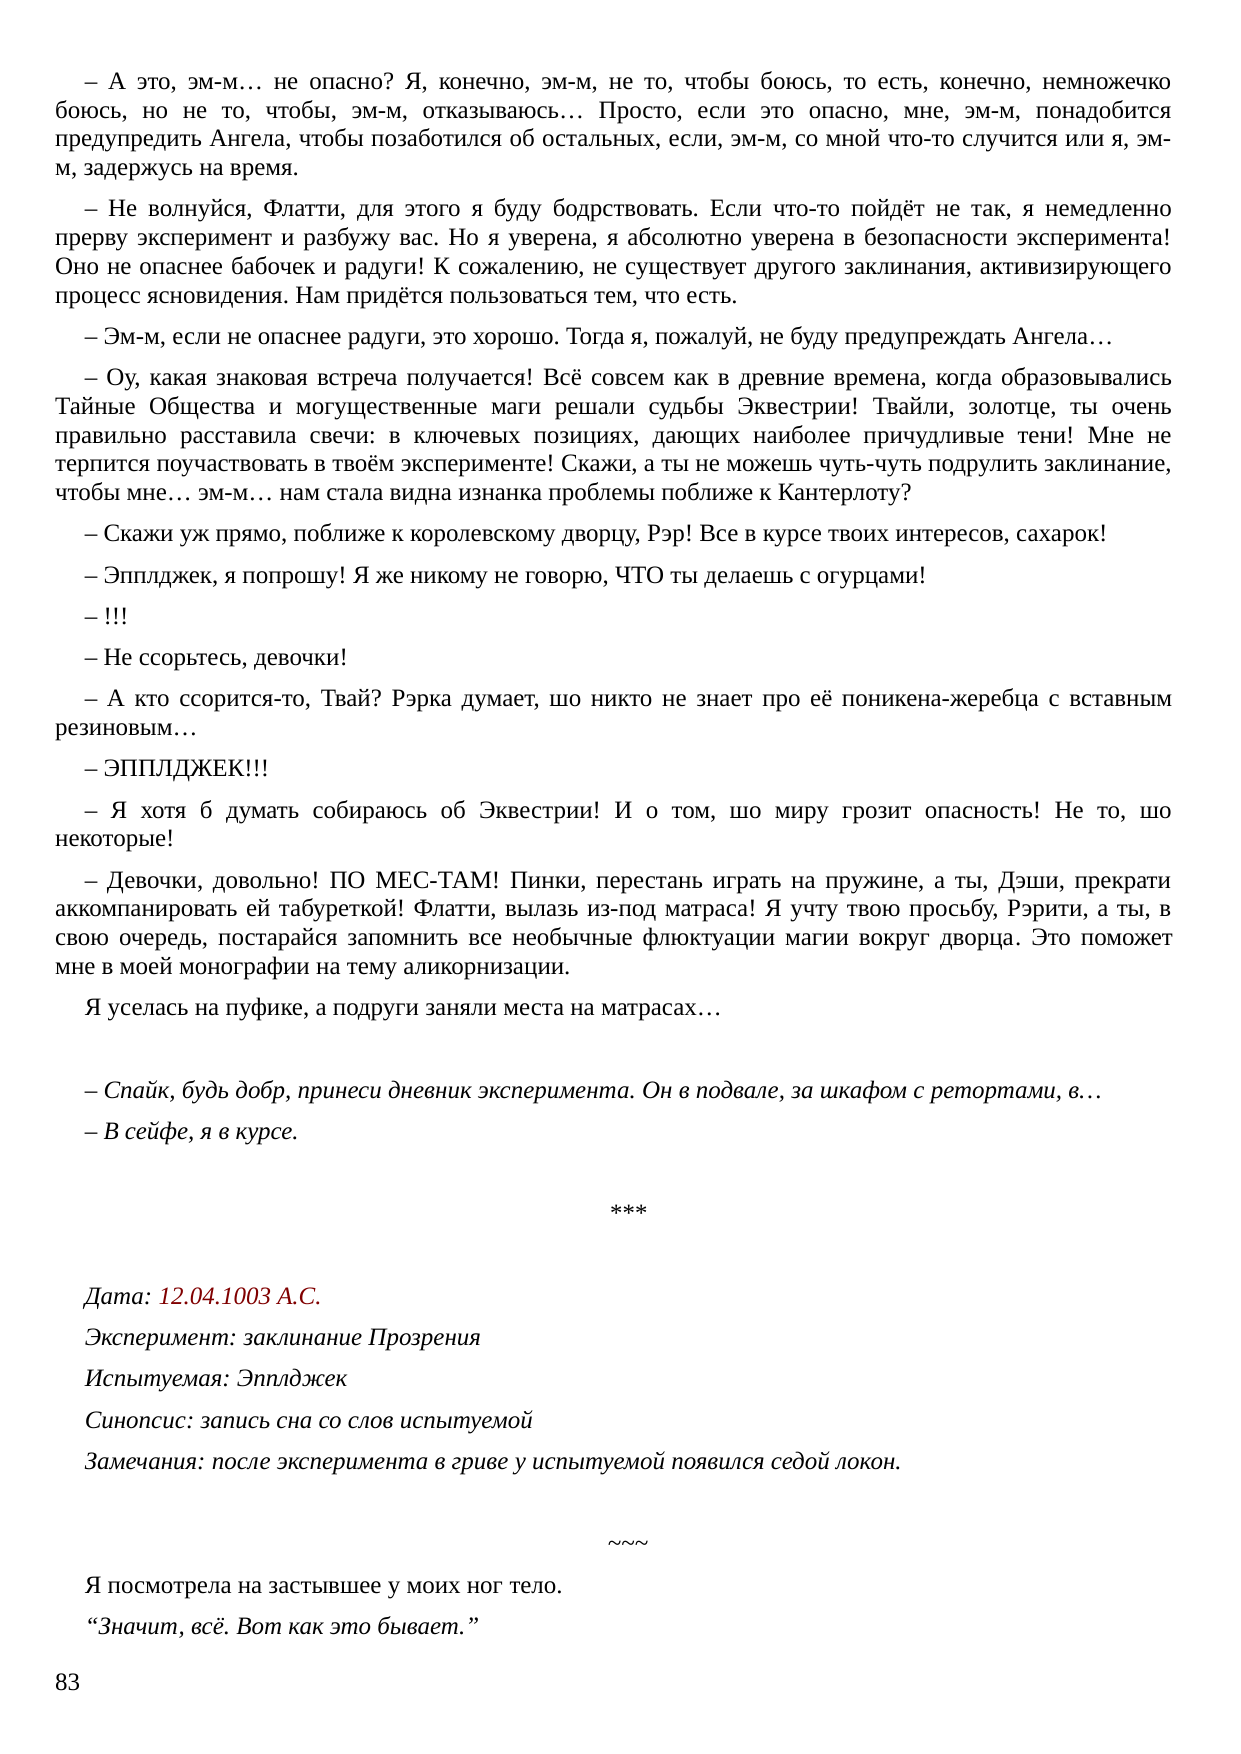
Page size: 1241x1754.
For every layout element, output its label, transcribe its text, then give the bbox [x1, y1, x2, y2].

text – Не ссорьтесь, девочки! [55, 642, 1173, 671]
text “Значит, всё. Вот как это бывает.” [55, 1611, 1173, 1640]
text – А это, эм-м… не опасно? Я, конечно, эм-м, не то, чтобы боюсь, то есть, конечно, немножечко боюсь, но не то, чтобы, эм-м, отказываюсь… Просто, если это опасно, мне, эм-м, понадобится предупредить Ангела, чтобы позаботился об остальных, если, эм-м, со мной что-то случится или я, эм-м, задержусь на время. [55, 66, 1173, 181]
text – Оу, какая знаковая встреча получается! Всё совсем как в древние времена, когда образовывались Тайные Общества и могущественные маги решали судьбы Эквестрии! Твайли, золотце, ты очень правильно расставила свечи: в ключевых позициях, дающих наиболее причудливые тени! Мне не терпится поучаствовать в твоём эксперименте! Скажи, а ты не можешь чуть-чуть подрулить заклинание, чтобы мне… эм-м… нам стала видна изнанка проблемы поближе к Кантерлоту? [55, 362, 1173, 506]
text – Скажи уж прямо, поближе к королевскому дворцу, Рэр! Все в курсе твоих интересов, сахарок! [55, 518, 1173, 547]
text Я посмотрела на застывшее у моих ног тело. [55, 1570, 1173, 1598]
text – ЭППЛДЖЕК!!! [55, 753, 1173, 782]
text Эксперимент: заклинание Прозрения [55, 1322, 1173, 1351]
text Испытуемая: Эпплджек [55, 1363, 1173, 1392]
text – Эм-м, если не опаснее радуги, это хорошо. Тогда я, пожалуй, не буду предупреждать Ангела… [55, 321, 1173, 350]
text – Не волнуйся, Флатти, для этого я буду бодрствовать. Если что-то пойдёт не так, я немедленно прерву эксперимент и разбужу вас. Но я уверена, я абсолютно уверена в безопасности эксперимента! Оно не опаснее бабочек и радуги! К сожалению, не существует другого заклинания, активизирующего процесс ясновидения. Нам придётся пользоваться тем, что есть. [55, 193, 1173, 308]
text Замечания: после эксперимента в гриве у испытуемой появился седой локон. [55, 1446, 1173, 1475]
text *** [55, 1198, 1173, 1227]
text – Эпплджек, я попрошу! Я же никому не говорю, ЧТО ты делаешь с огурцами! [55, 560, 1173, 588]
text – Я хотя б думать собираюсь об Эквестрии! И о том, шо миру грозит опасность! Не то, шо некоторые! [55, 795, 1173, 852]
text – Девочки, довольно! ПО МЕС-ТАМ! Пинки, перестань играть на пружине, а ты, Дэши, прекрати аккомпанировать ей табуреткой! Флатти, вылазь из-под матраса! Я учту твою просьбу, Рэрити, а ты, в свою очередь, постарайся запомнить все необычные флюктуации магии вокруг дворца. Это поможет мне в моей монографии на тему аликорнизации. [55, 865, 1173, 980]
text Синопсис: запись сна со слов испытуемой [55, 1405, 1173, 1433]
text – А кто ссорится-то, Твай? Рэрка думает, шо никто не знает про её поникена-жеребца с вставным резиновым… [55, 683, 1173, 741]
text ~~~ [55, 1528, 1173, 1557]
text – !!! [55, 601, 1173, 630]
text – Спайк, будь добр, принеси дневник эксперимента. Он в подвале, за шкафом с ретортами, в… [55, 1075, 1173, 1103]
text Дата: 12.04.1003 А.С. [55, 1281, 1173, 1310]
text Я уселась на пуфике, а подруги заняли места на матрасах… [55, 992, 1173, 1021]
text – В сейфе, я в курсе. [55, 1116, 1173, 1145]
